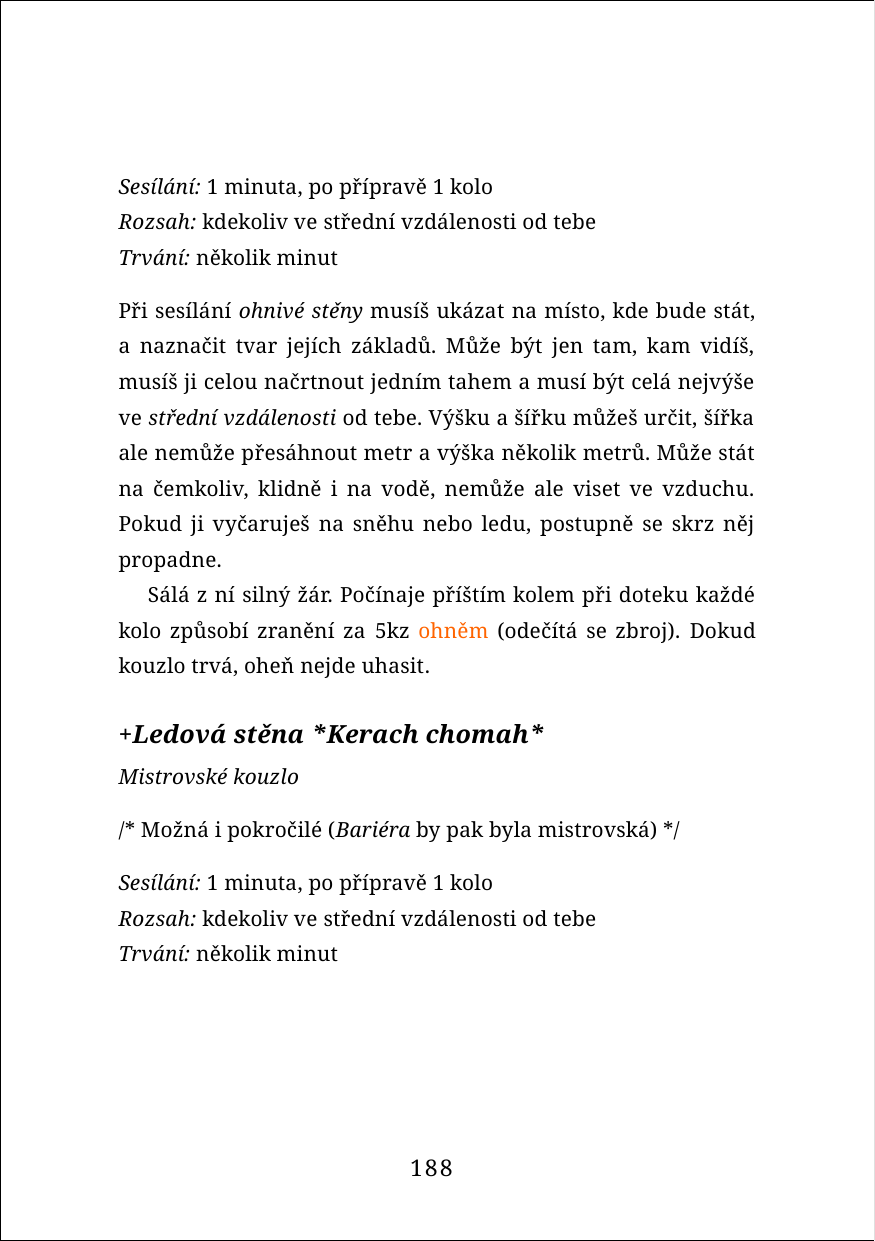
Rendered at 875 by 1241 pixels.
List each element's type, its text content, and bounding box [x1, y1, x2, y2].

text Sesílání: 1 minuta, po přípravě 1 kolo Rozsah: kdekoliv ve střední vzdálenosti od tebe Trvání: několik minut [118, 172, 756, 271]
text Při sesílání ohnivé stěny musíš ukázat na místo, kde bude stát, a naznačit tvar jejích základů. Může být jen tam, kam vidíš, musíš ji celou načrtnout jedním tahem a musí být celá nejvýše ve střední vzdálenosti od tebe. Výšku a šířku můžeš určit, šířka ale nemůže přesáhnout metr a výška několik metrů. Může stát na čemkoliv, klidně i na vodě, nemůže ale viset ve vzduchu. Pokud ji vyčaruješ na sněhu nebo ledu, postupně se skrz něj propadne. Sálá z ní silný žár. Počínaje příštím kolem při doteku každé kolo způsobí zranění za 5kz ohněm (odečítá se zbroj). Dokud kouzlo trvá, oheň nejde uhasit. [118, 296, 756, 680]
text /* Možná i pokročilé (Bariéra by pak byla mistrovská) */ [118, 815, 756, 844]
text Mistrovské kouzlo [118, 762, 756, 791]
subtitle +Ledová stěna *Kerach chomah* [118, 716, 756, 750]
text Sesílání: 1 minuta, po přípravě 1 kolo Rozsah: kdekoliv ve střední vzdálenosti od tebe Trvání: několik minut [118, 868, 756, 968]
